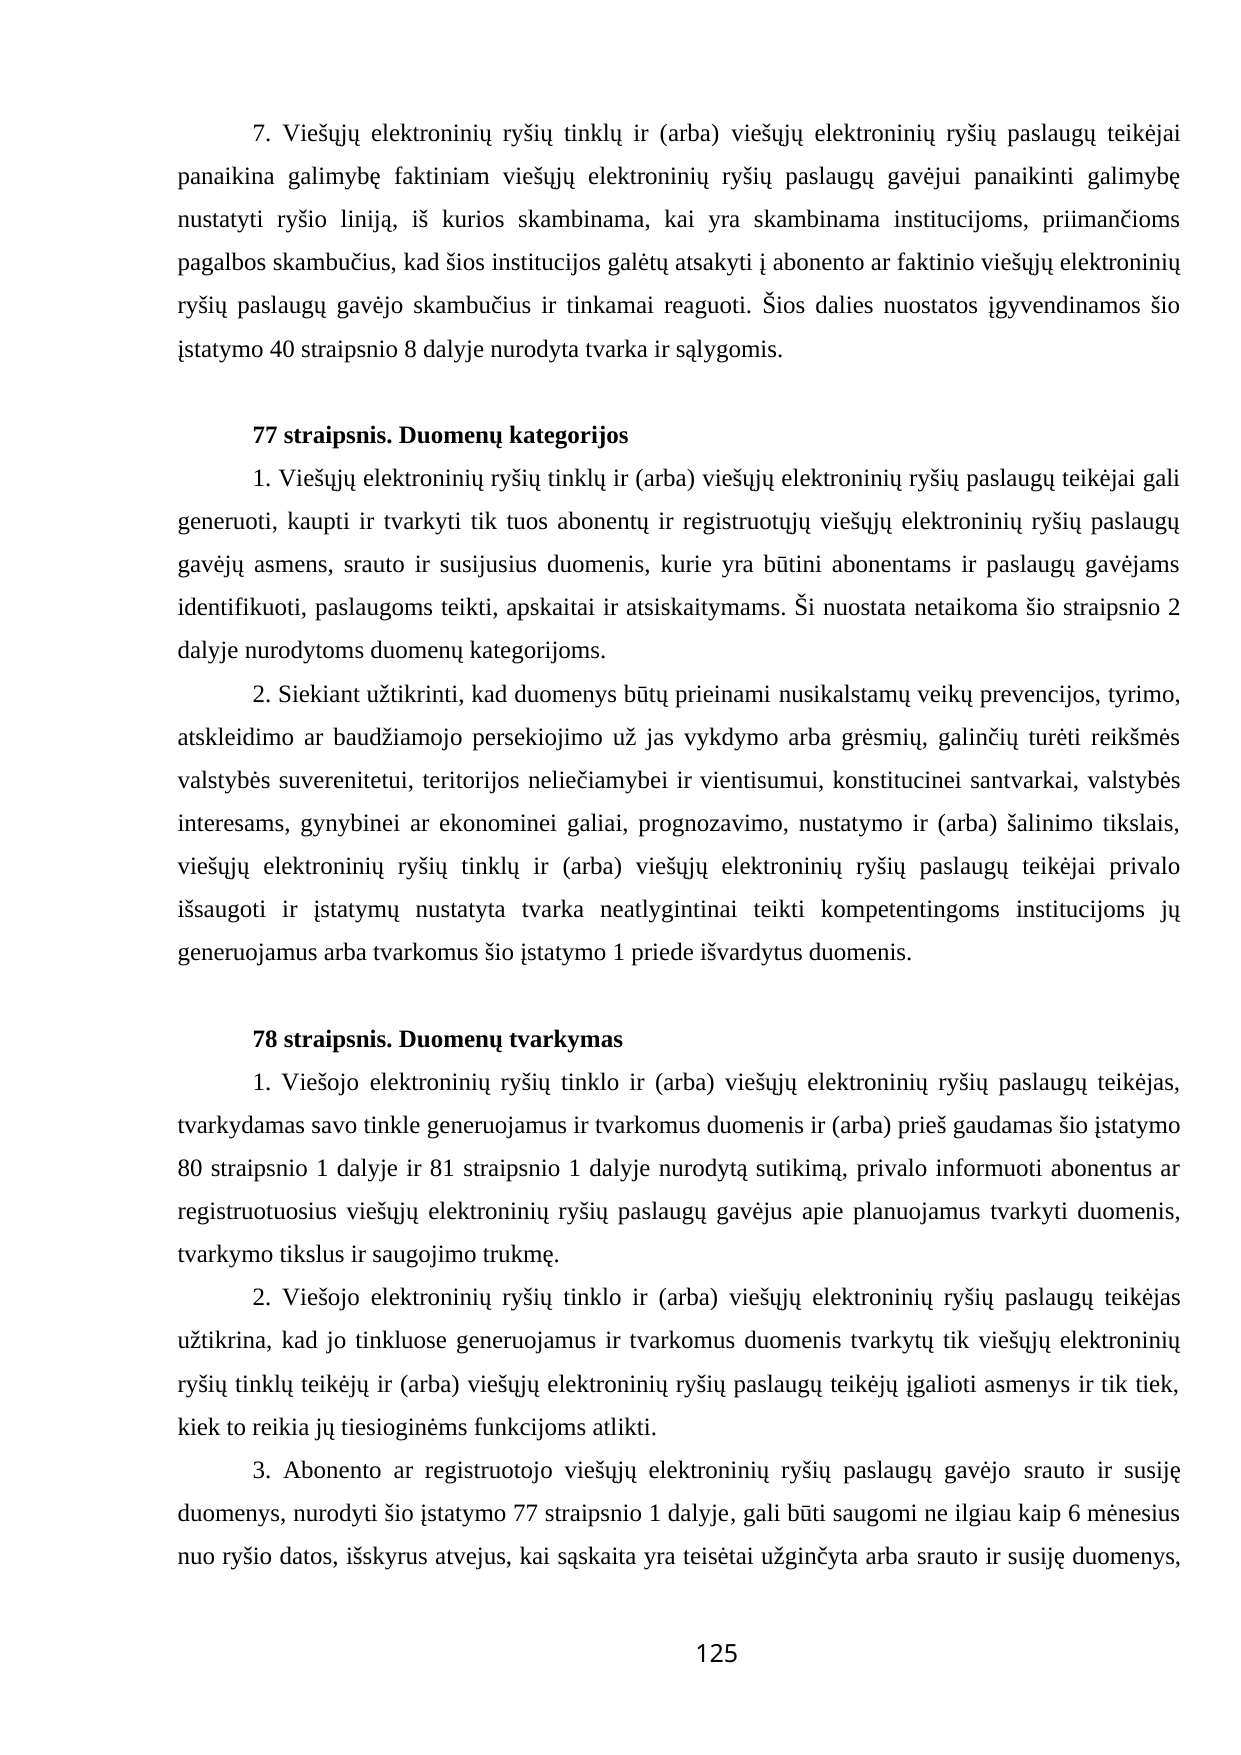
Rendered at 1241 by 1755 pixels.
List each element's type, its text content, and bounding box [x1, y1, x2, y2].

text 1. Viešųjų elektroninių ryšių tinklų ir (arba) viešųjų elektroninių ryšių paslaugų teikėjai gali generuoti, kaupti ir tvarkyti tik tuos abonentų ir registruotųjų viešųjų elektroninių ryšių paslaugų gavėjų asmens, srauto ir susijusius duomenis, kurie yra būtini abonentams ir paslaugų gavėjams identifikuoti, paslaugoms teikti, apskaitai ir atsiskaitymams. Ši nuostata netaikoma šio straipsnio 2 dalyje nurodytoms duomenų kategorijoms. [177, 463, 1181, 664]
text 2. Siekiant užtikrinti, kad duomenys būtų prieinami nusikalstamų veikų prevencijos, tyrimo, atskleidimo ar baudžiamojo persekiojimo už jas vykdymo arba grėsmių, galinčių turėti reikšmės valstybės suverenitetui, teritorijos neliečiamybei ir vientisumui, konstitucinei santvarkai, valstybės interesams, gynybinei ar ekonominei galiai, prognozavimo, nustatymo ir (arba) šalinimo tikslais, viešųjų elektroninių ryšių tinklų ir (arba) viešųjų elektroninių ryšių paslaugų teikėjai privalo išsaugoti ir įstatymų nustatyta tvarka neatlygintinai teikti kompetentingoms institucijoms jų generuojamus arba tvarkomus šio įstatymo 1 priede išvardytus duomenis. [177, 679, 1181, 966]
text 2. Viešojo elektroninių ryšių tinklo ir (arba) viešųjų elektroninių ryšių paslaugų teikėjas užtikrina, kad jo tinkluose generuojamus ir tvarkomus duomenis tvarkytų tik viešųjų elektroninių ryšių tinklų teikėjų ir (arba) viešųjų elektroninių ryšių paslaugų teikėjų įgalioti asmenys ir tik tiek, kiek to reikia jų tiesioginėms funkcijoms atlikti. [177, 1282, 1181, 1441]
text 7. Viešųjų elektroninių ryšių tinklų ir (arba) viešųjų elektroninių ryšių paslaugų teikėjai panaikina galimybę faktiniam viešųjų elektroninių ryšių paslaugų gavėjui panaikinti galimybę nustatyti ryšio liniją, iš kurios skambinama, kai yra skambinama institucijoms, priimančioms pagalbos skambučius, kad šios institucijos galėtų atsakyti į abonento ar faktinio viešųjų elektroninių ryšių paslaugų gavėjo skambučius ir tinkamai reaguoti. Šios dalies nuostatos įgyvendinamos šio įstatymo 40 straipsnio 8 dalyje nurodyta tvarka ir sąlygomis. [177, 118, 1181, 362]
text 78 straipsnis. Duomenų tvarkymas [177, 1024, 1181, 1052]
text 1. Viešojo elektroninių ryšių tinklo ir (arba) viešųjų elektroninių ryšių paslaugų teikėjas, tvarkydamas savo tinkle generuojamus ir tvarkomus duomenis ir (arba) prieš gaudamas šio įstatymo 80 straipsnio 1 dalyje ir 81 straipsnio 1 dalyje nurodytą sutikimą, privalo informuoti abonentus ar registruotuosius viešųjų elektroninių ryšių paslaugų gavėjus apie planuojamus tvarkyti duomenis, tvarkymo tikslus ir saugojimo trukmę. [177, 1067, 1181, 1268]
text 3. Abonento ar registruotojo viešųjų elektroninių ryšių paslaugų gavėjo srauto ir susiję duomenys, nurodyti šio įstatymo 77 straipsnio 1 dalyje, gali būti saugomi ne ilgiau kaip 6 mėnesius nuo ryšio datos, išskyrus atvejus, kai sąskaita yra teisėtai užginčyta arba srauto ir susiję duomenys, [177, 1455, 1181, 1570]
text 77 straipsnis. Duomenų kategorijos [177, 420, 1181, 449]
